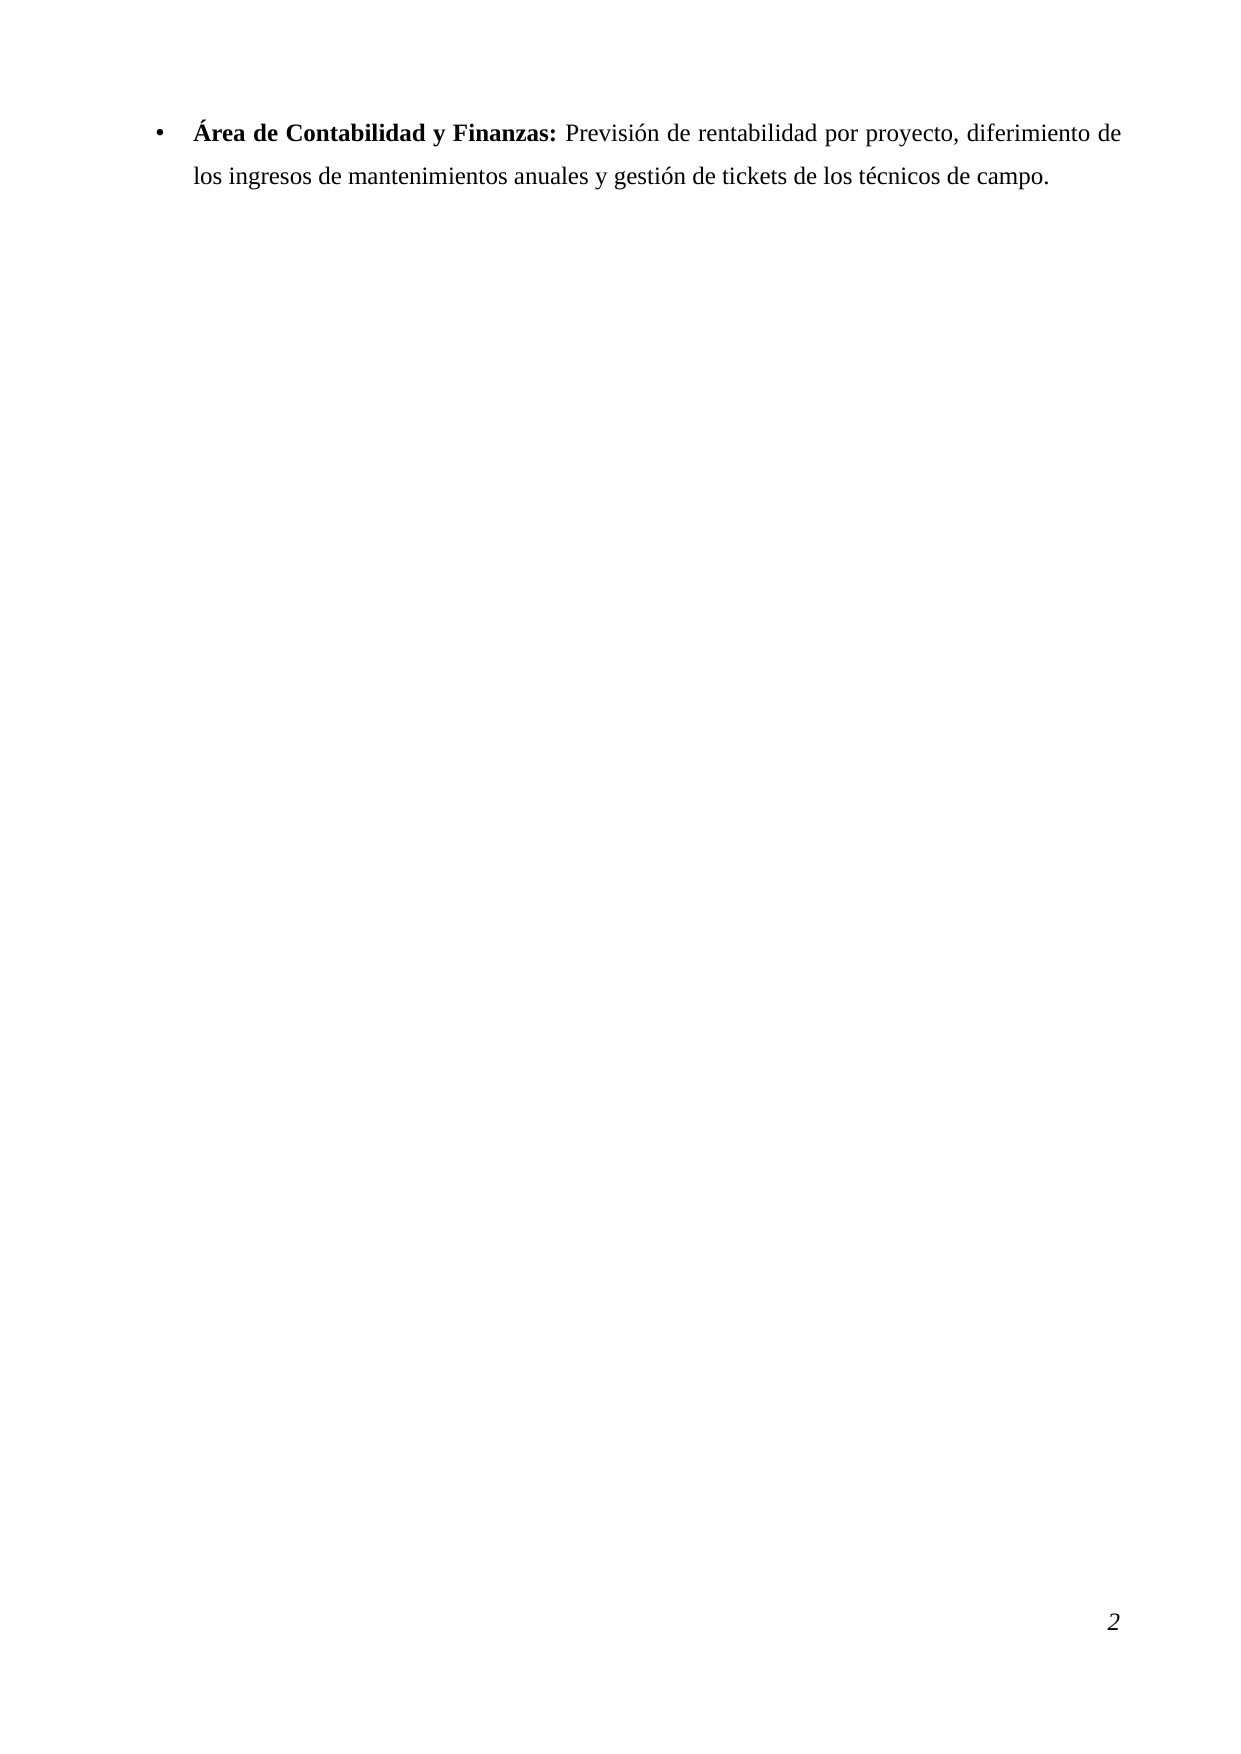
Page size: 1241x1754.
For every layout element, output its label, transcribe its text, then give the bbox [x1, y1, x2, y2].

list Área de Contabilidad y Finanzas: Previsión de rentabilidad por proyecto, diferimiento de los ingresos de mantenimientos anuales y gestión de tickets de los técnicos de campo. [156, 118, 1122, 190]
